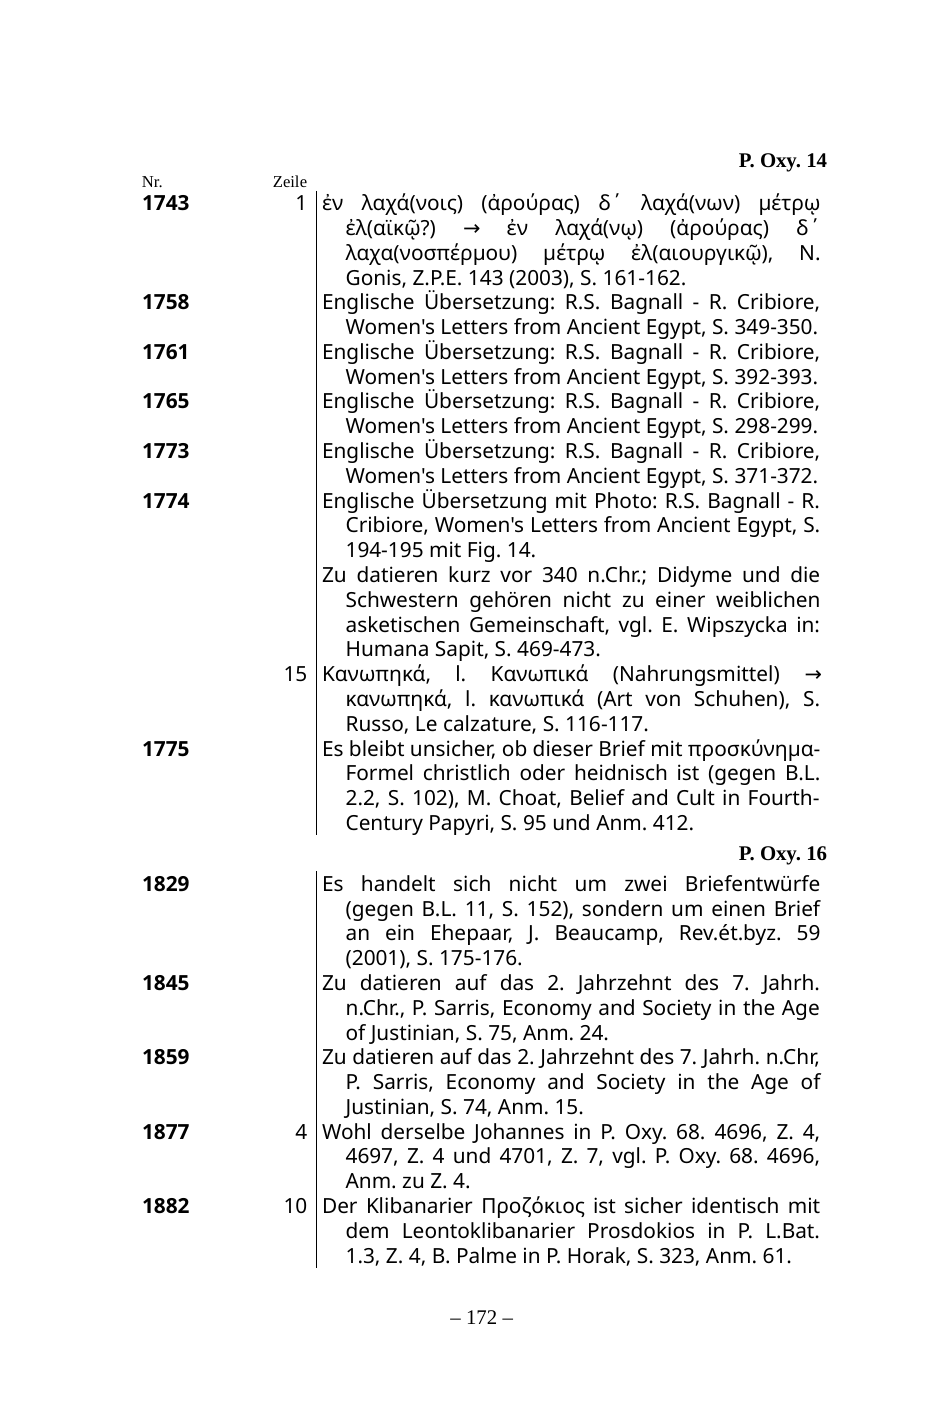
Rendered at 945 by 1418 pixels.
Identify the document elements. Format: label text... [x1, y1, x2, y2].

table_cell Es bleibt unsicher, ob dieser Brief mit προσκύνημα-Formel christlich oder heidnisch ist (gegen B.L. 2.2, S. 102), M. Choat, Belief and Cult in Fourth-Century Papyri, S. 95 und Anm. 412. [317, 736, 827, 835]
table_cell Englische Übersetzung: R.S. Bagnall - R. Cribiore, Women's Letters from Ancient Egypt, S. 371-372. [317, 439, 827, 488]
table_cell Zu datieren auf das 2. Jahrzehnt des 7. Jahrh. n.Chr., P. Sarris, Economy and Society in the Age of Justinian, S. 75, Anm. 24. [317, 971, 827, 1045]
table_cell [136, 662, 224, 736]
table_cell Zu datieren auf das 2. Jahrzehnt des 7. Jahrh. n.Chr, P. Sarris, Economy and Society in the Age of Justinian, S. 74, Anm. 15. [317, 1045, 827, 1119]
table_header 1829 [136, 871, 316, 971]
table_cell 1761 [136, 340, 316, 389]
table_cell Zu datieren kurz vor 340 n.Chr.; Didyme und die Schwestern gehören nicht zu einer weiblichen asketischen Gemeinschaft, vgl. E. Wipszycka in: Humana Sapit, S. 469-473. [317, 563, 827, 662]
table_cell 1 [224, 191, 316, 290]
table_cell 1775 [136, 736, 316, 835]
table_cell 4 [224, 1119, 316, 1194]
table_cell Englische Übersetzung: R.S. Bagnall - R. Cribiore, Women's Letters from Ancient Egypt, S. 298-299. [317, 389, 827, 439]
table_cell 1743 [136, 191, 224, 290]
table_cell Κανωπηκά, l. Κανωπικά (Nahrungsmittel) → κανωπηκά, l. κανωπικά (Art von Schuhen), S. Russo, Le calzature, S. 116-117. [317, 662, 827, 736]
table_cell Wohl derselbe Johannes in P. Oxy. 68. 4696, Z. 4, 4697, Z. 4 und 4701, Z. 7, vgl. P. Oxy. 68. 4696, Anm. zu Z. 4. [317, 1119, 827, 1194]
table_cell 1765 [136, 389, 316, 439]
table_cell ἐν λαχά(νοις) (ἀρούρας) δ´ λαχά(νων) μέτρῳ ἐλ(αϊκῷ?) → ἐν λαχά(νῳ) (ἀρούρας) δ´ λαχα(νοσπέρμου) μέτρῳ ἐλ(αιουργικῷ), N. Gonis, Z.P.E. 143 (2003), S. 161-162. [317, 191, 827, 290]
table_cell Englische Übersetzung mit Photo: R.S. Bagnall - R. Cribiore, Women's Letters from Ancient Egypt, S. 194-195 mit Fig. 14. [317, 488, 827, 563]
table_cell 1774 [136, 488, 316, 563]
table_cell Englische Übersetzung: R.S. Bagnall - R. Cribiore, Women's Letters from Ancient Egypt, S. 349-350. [317, 290, 827, 339]
table_cell 1859 [136, 1045, 316, 1119]
table_cell 1773 [136, 439, 316, 488]
table_cell Englische Übersetzung: R.S. Bagnall - R. Cribiore, Women's Letters from Ancient Egypt, S. 392-393. [317, 340, 827, 389]
table_cell 1758 [136, 290, 316, 339]
table_cell 10 [224, 1194, 316, 1268]
table_cell 1882 [136, 1194, 224, 1268]
subtitle P. Oxy. 16 [136, 841, 827, 865]
table_cell Der Klibanarier Προζόκιος ist sicher identisch mit dem Leontoklibanarier Prosdokios in P. L.Bat. 1.3, Z. 4, B. Palme in P. Horak, S. 323, Anm. 61. [317, 1194, 827, 1268]
table_header Es handelt sich nicht um zwei Briefentwürfe (gegen B.L. 11, S. 152), sondern um einen Brief an ein Ehepaar, J. Beaucamp, Rev.ét.byz. 59 (2001), S. 175-176. [317, 871, 827, 971]
table_cell 1877 [136, 1119, 224, 1194]
table_cell 15 [224, 662, 316, 736]
table_cell [136, 563, 316, 662]
table_cell 1845 [136, 971, 316, 1045]
